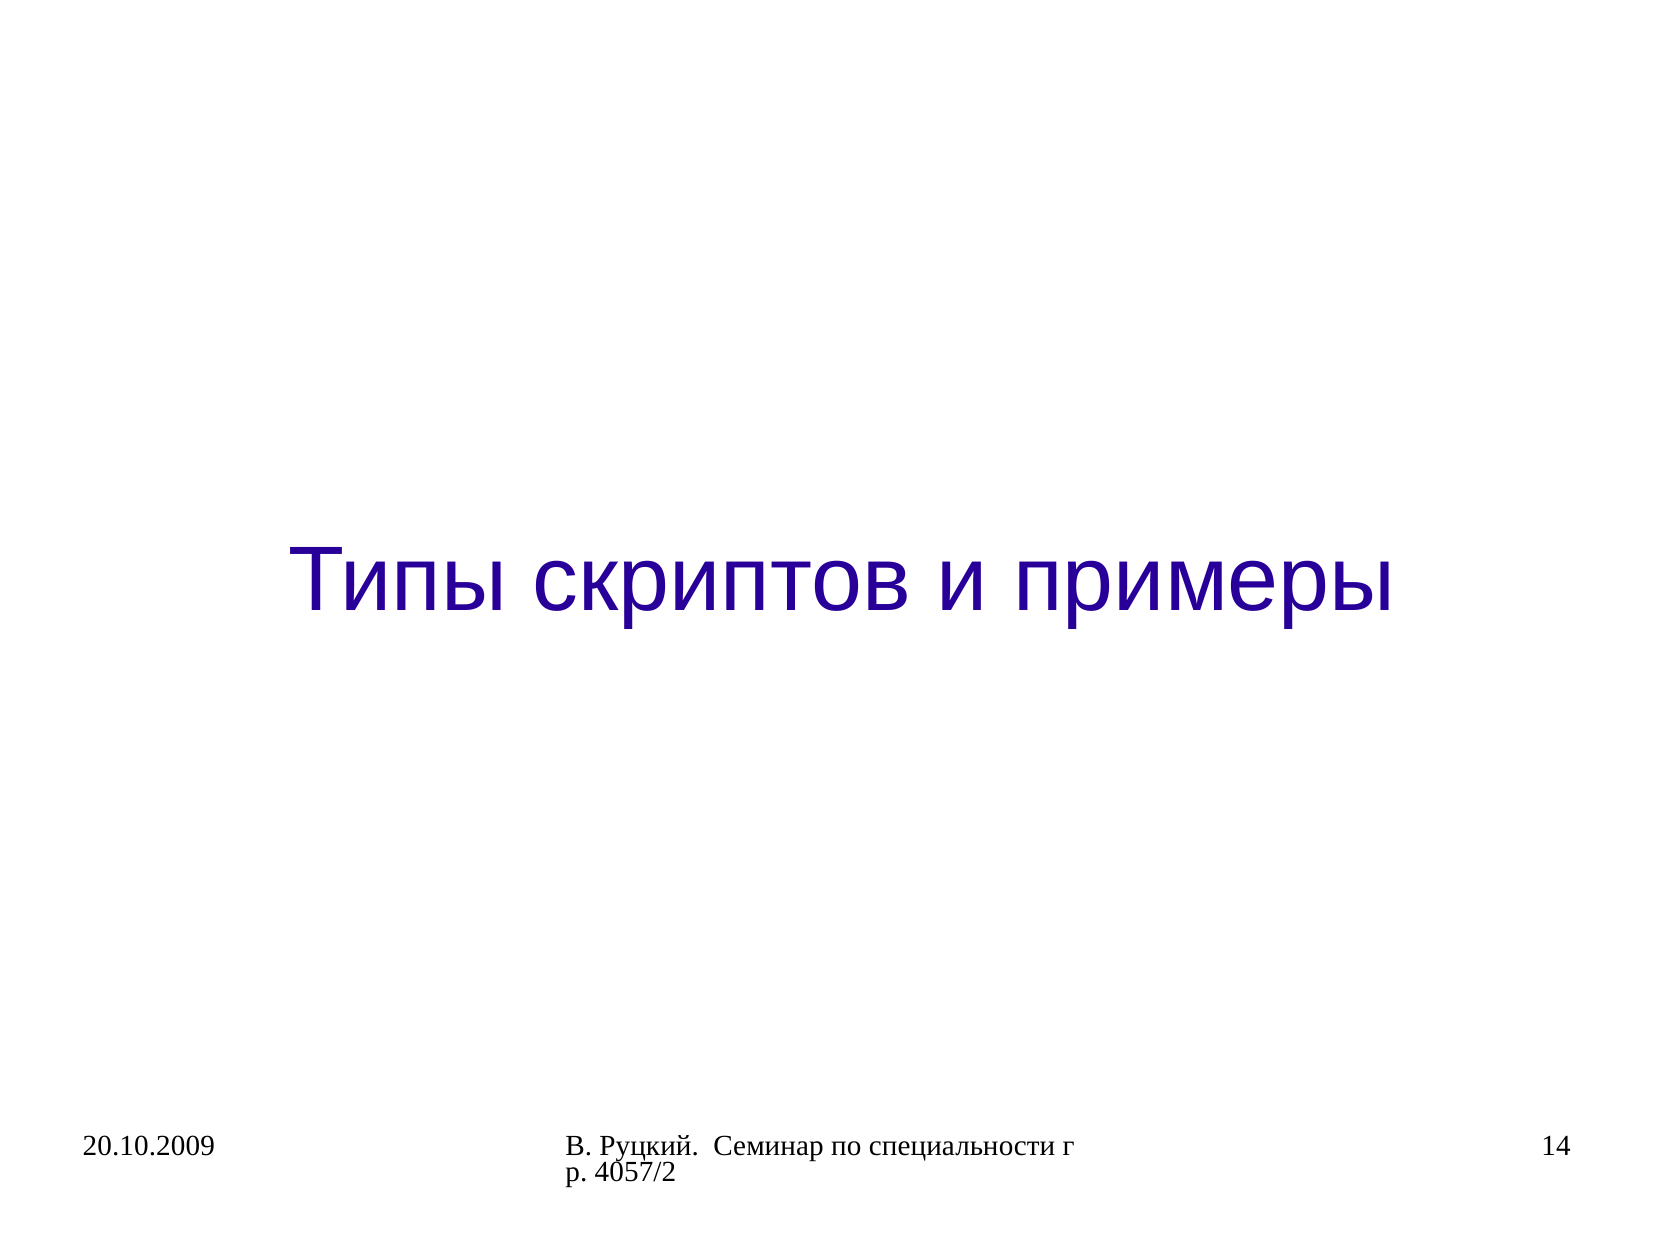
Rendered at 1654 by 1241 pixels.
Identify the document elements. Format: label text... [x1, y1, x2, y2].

subtitle Типы скриптов и примеры [82, 49, 1571, 1109]
